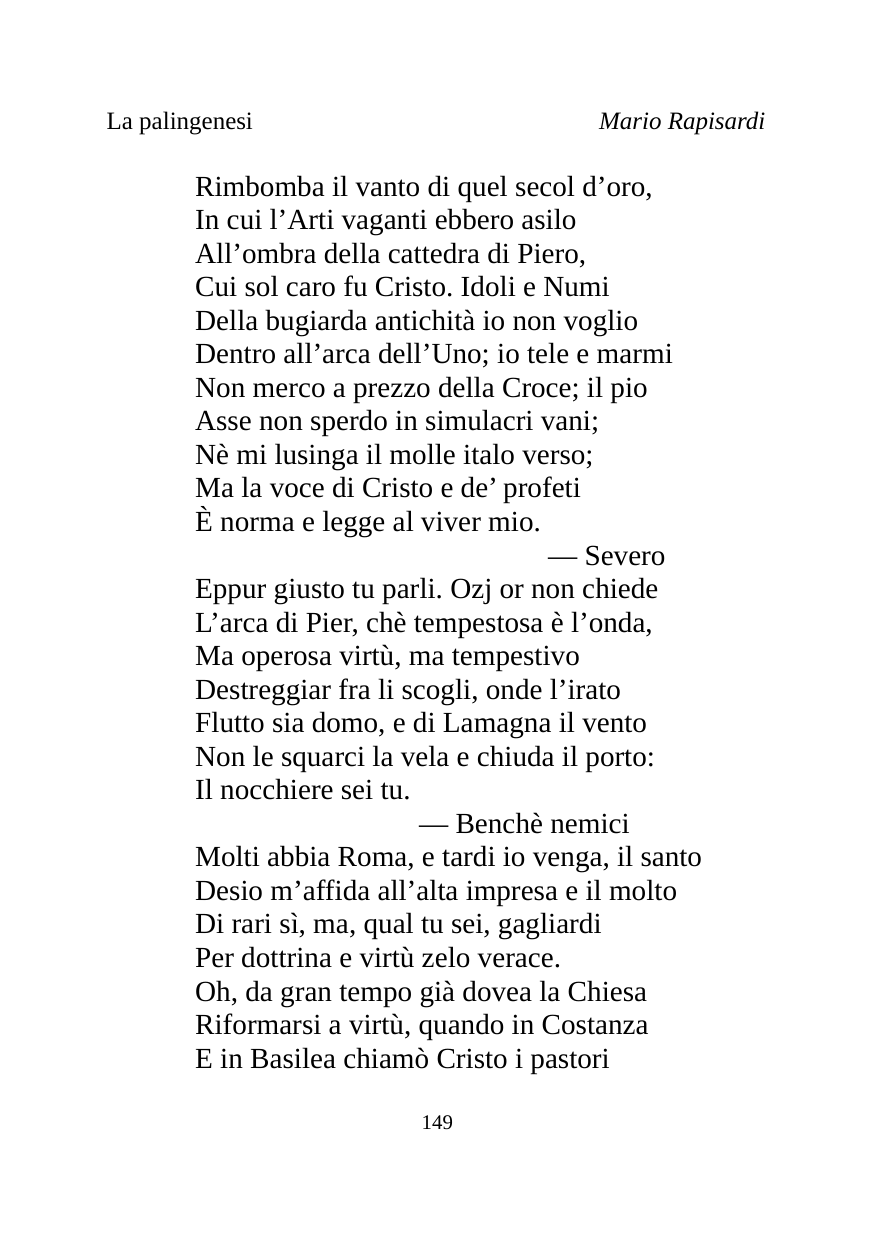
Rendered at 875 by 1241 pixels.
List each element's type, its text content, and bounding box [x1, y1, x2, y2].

text — Benchè nemici [419, 806, 768, 839]
text Eppur giusto tu parli. Ozj or non chiede L’arca di Pier, chè tempestosa è l’onda, Ma operosa virtù, ma tempestivo Destreggiar fra li scogli, onde l’irato Flutto sia domo, e di Lamagna il vento Non le squarci la vela e chiuda il porto: Il nocchiere sei tu. [195, 571, 768, 806]
text — Severo [548, 538, 768, 571]
text Rimbomba il vanto di quel secol d’oro, In cui l’Arti vaganti ebbero asilo All’ombra della cattedra di Piero, Cui sol caro fu Cristo. Idoli e Numi Della bugiarda antichità io non voglio Dentro all’arca dell’Uno; io tele e marmi Non merco a prezzo della Croce; il pio Asse non sperdo in simulacri vani; Nè mi lusinga il molle italo verso; Ma la voce di Cristo e de’ profeti È norma e legge al viver mio. [195, 169, 768, 538]
text Molti abbia Roma, e tardi io venga, il santo Desio m’affida all’alta impresa e il molto Di rari sì, ma, qual tu sei, gagliardi Per dottrina e virtù zelo verace. Oh, da gran tempo già dovea la Chiesa Riformarsi a virtù, quando in Costanza E in Basilea chiamò Cristo i pastori [195, 839, 768, 1074]
